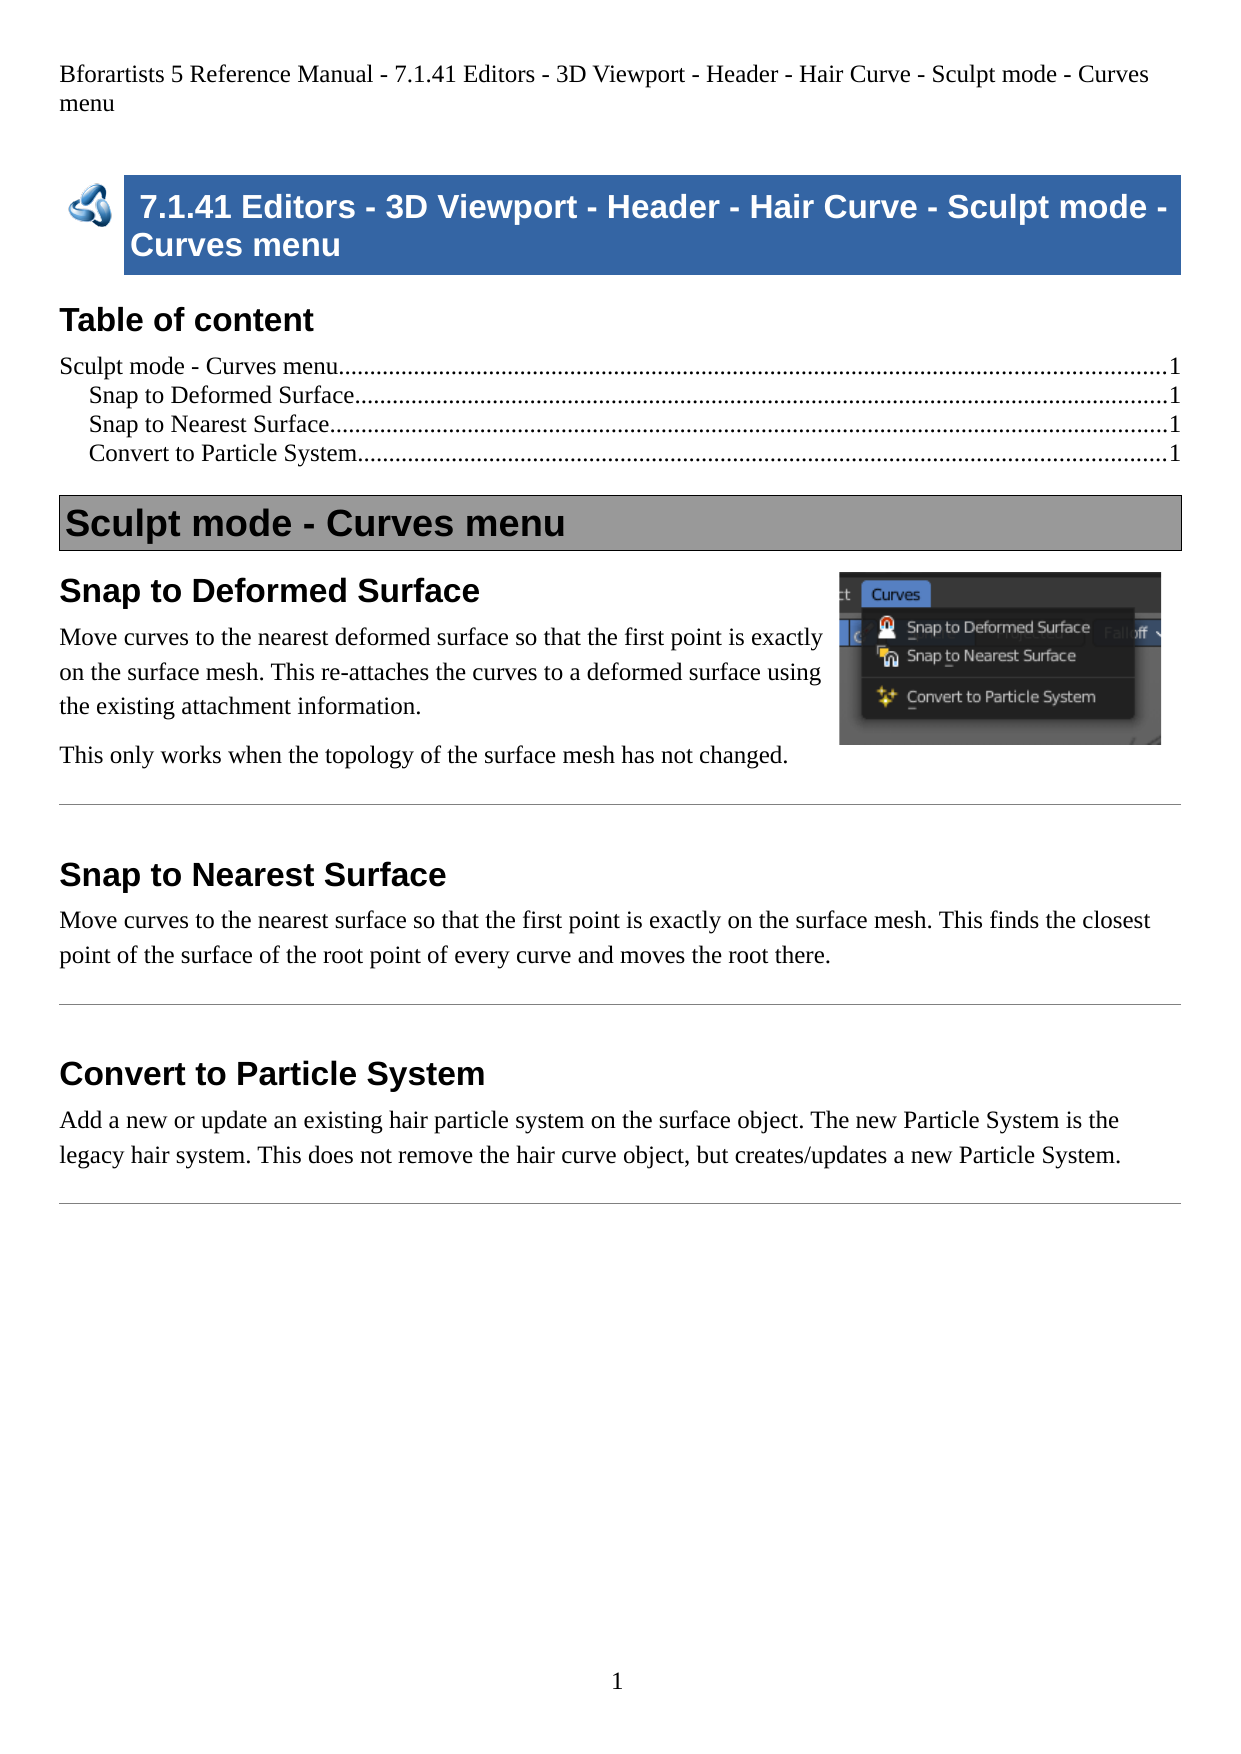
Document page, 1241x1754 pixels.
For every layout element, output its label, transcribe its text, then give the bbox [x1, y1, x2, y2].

subtitle Convert to Particle System [59, 1054, 1181, 1093]
text Move curves to the nearest surface so that the first point is exactly on the surface mesh. This finds the closest point of the surface of the root point of every curve and moves the root there. [59, 906, 1181, 969]
table_header Sculpt mode - Curves menu [60, 496, 1181, 550]
text Convert to Particle System 1 [88, 438, 1181, 466]
text Sculpt mode - Curves menu 1 [59, 351, 1181, 380]
table_header 7.1.41 Editors - 3D Viewport - Header - Hair Curve - Sculpt mode - Curves menu [124, 175, 1181, 275]
picture [65, 180, 114, 230]
table_header [59, 175, 124, 275]
text Move curves to the nearest deformed surface so that the first point is exactly on the surface mesh. This re-attaches the curves to a deformed surface using the existing attachment information. [59, 622, 839, 720]
subtitle Snap to Deformed Surface [59, 571, 1181, 610]
text This only works when the topology of the surface mesh has not changed. [59, 740, 1181, 769]
subtitle Table of content [59, 300, 1181, 339]
text Snap to Nearest Surface 1 [88, 409, 1181, 438]
text Snap to Deformed Surface 1 [88, 380, 1181, 409]
picture [839, 572, 1162, 745]
subtitle Snap to Nearest Surface [59, 854, 1181, 893]
text Add a new or update an existing hair particle system on the surface object. The new Particle System is the legacy hair system. This does not remove the hair curve object, but creates/updates a new Particle System. [59, 1105, 1181, 1168]
